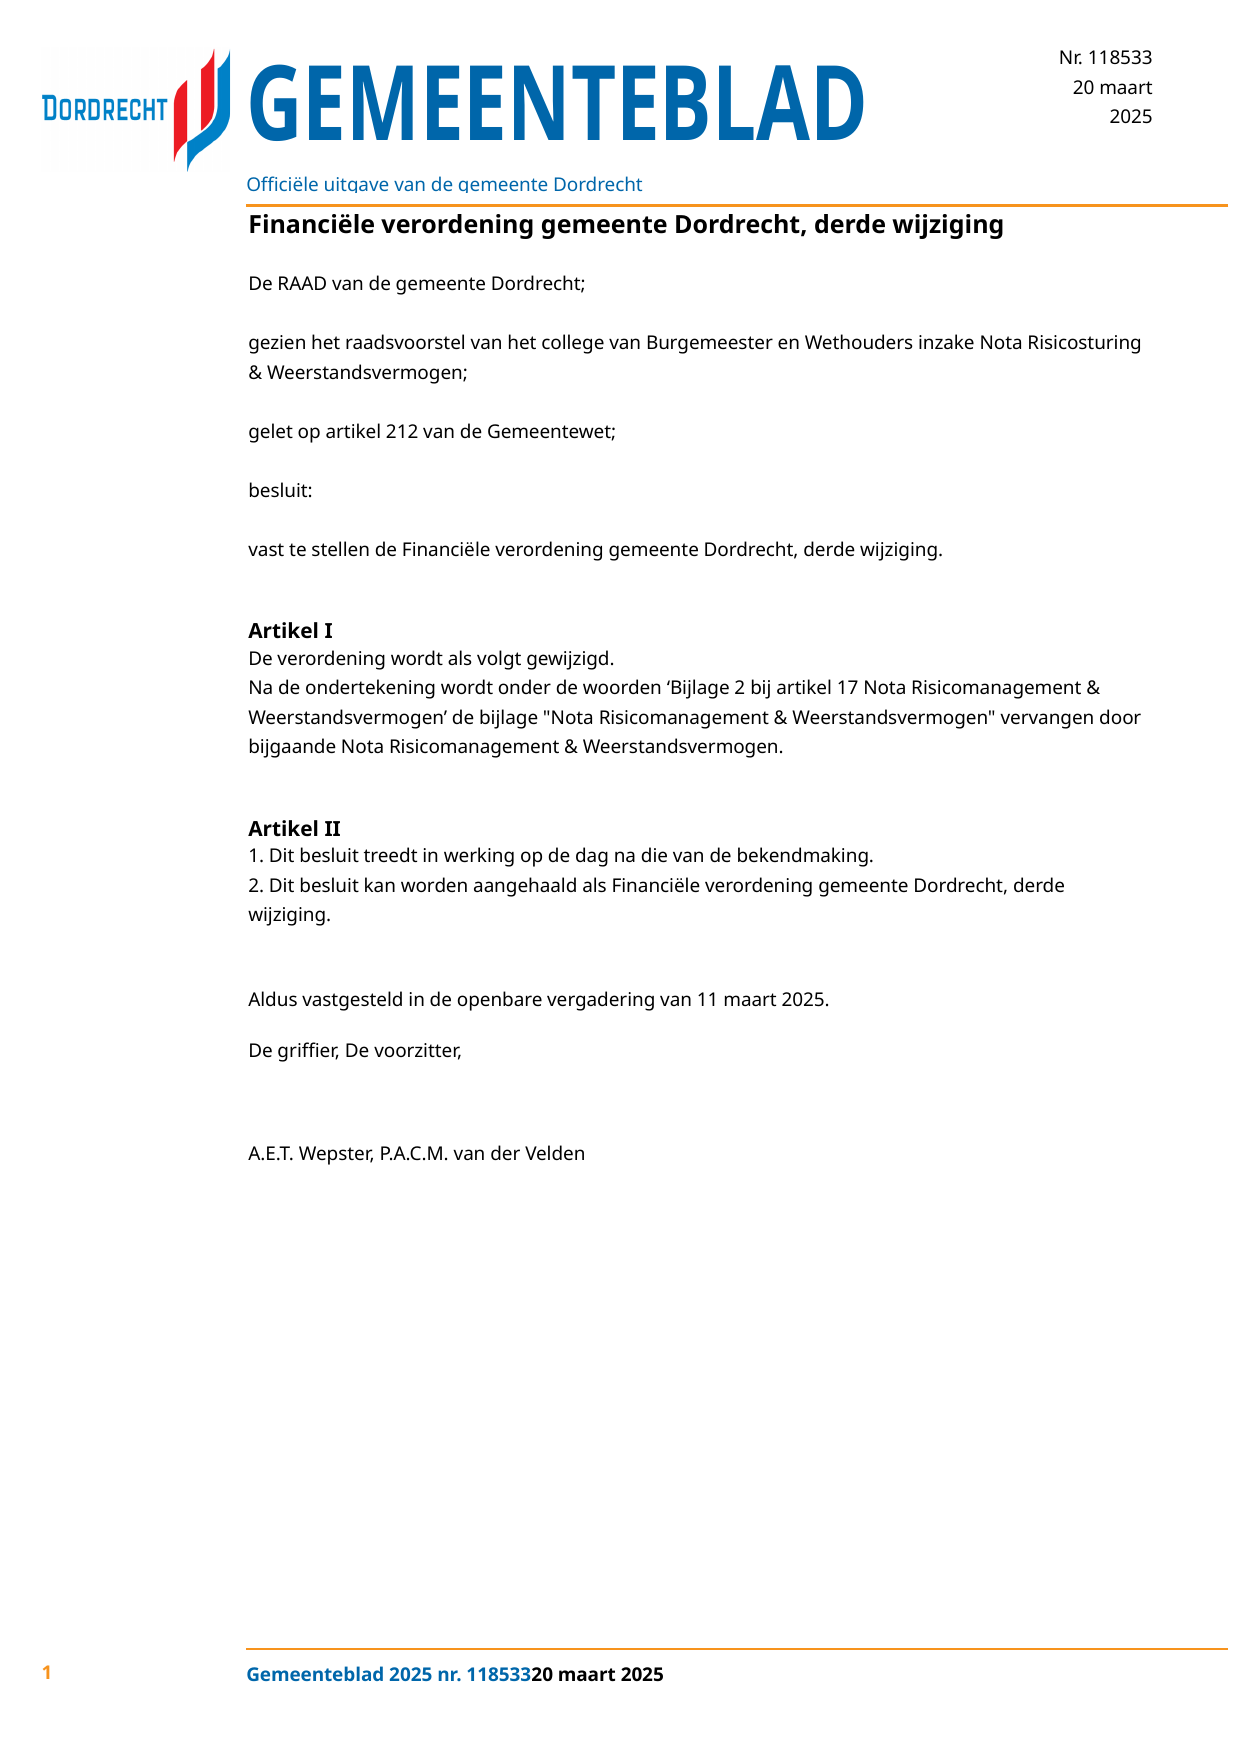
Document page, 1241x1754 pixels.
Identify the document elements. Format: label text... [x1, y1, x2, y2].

text De griffier, De voorzitter, [248, 1038, 1152, 1063]
text besluit: [248, 477, 1152, 503]
text gelet op artikel 212 van de Gemeentewet; [248, 418, 1152, 444]
text A.E.T. Wepster, P.A.C.M. van der Velden [248, 1141, 1152, 1166]
text De RAAD van de gemeente Dordrecht; [248, 270, 1152, 296]
text 1. Dit besluit treedt in werking op de dag na die van de bekendmaking. [248, 842, 1152, 868]
text Aldus vastgesteld in de openbare vergadering van 11 maart 2025. [248, 986, 1152, 1012]
text Financiële verordening gemeente Dordrecht, derde wijziging [248, 207, 1152, 241]
text 2. Dit besluit kan worden aangehaald als Financiële verordening gemeente Dordrecht, derde wijziging. [248, 872, 1152, 927]
text Artikel I [248, 617, 1152, 645]
picture [41, 47, 231, 172]
text Na de ondertekening wordt onder de woorden ‘Bijlage 2 bij artikel 17 Nota Risicomanagement & Weerstandsvermogen’ de bijlage "Nota Risicomanagement & Weerstandsvermogen" vervangen door bijgaande Nota Risicomanagement & Weerstandsvermogen. [248, 674, 1152, 759]
text vast te stellen de Financiële verordening gemeente Dordrecht, derde wijziging. [248, 537, 1152, 562]
text De verordening wordt als volgt gewijzigd. [248, 645, 1152, 671]
text Artikel II [248, 814, 1152, 842]
text gezien het raadsvoorstel van het college van Burgemeester en Wethouders inzake Nota Risicosturing & Weerstandsvermogen; [248, 329, 1152, 385]
